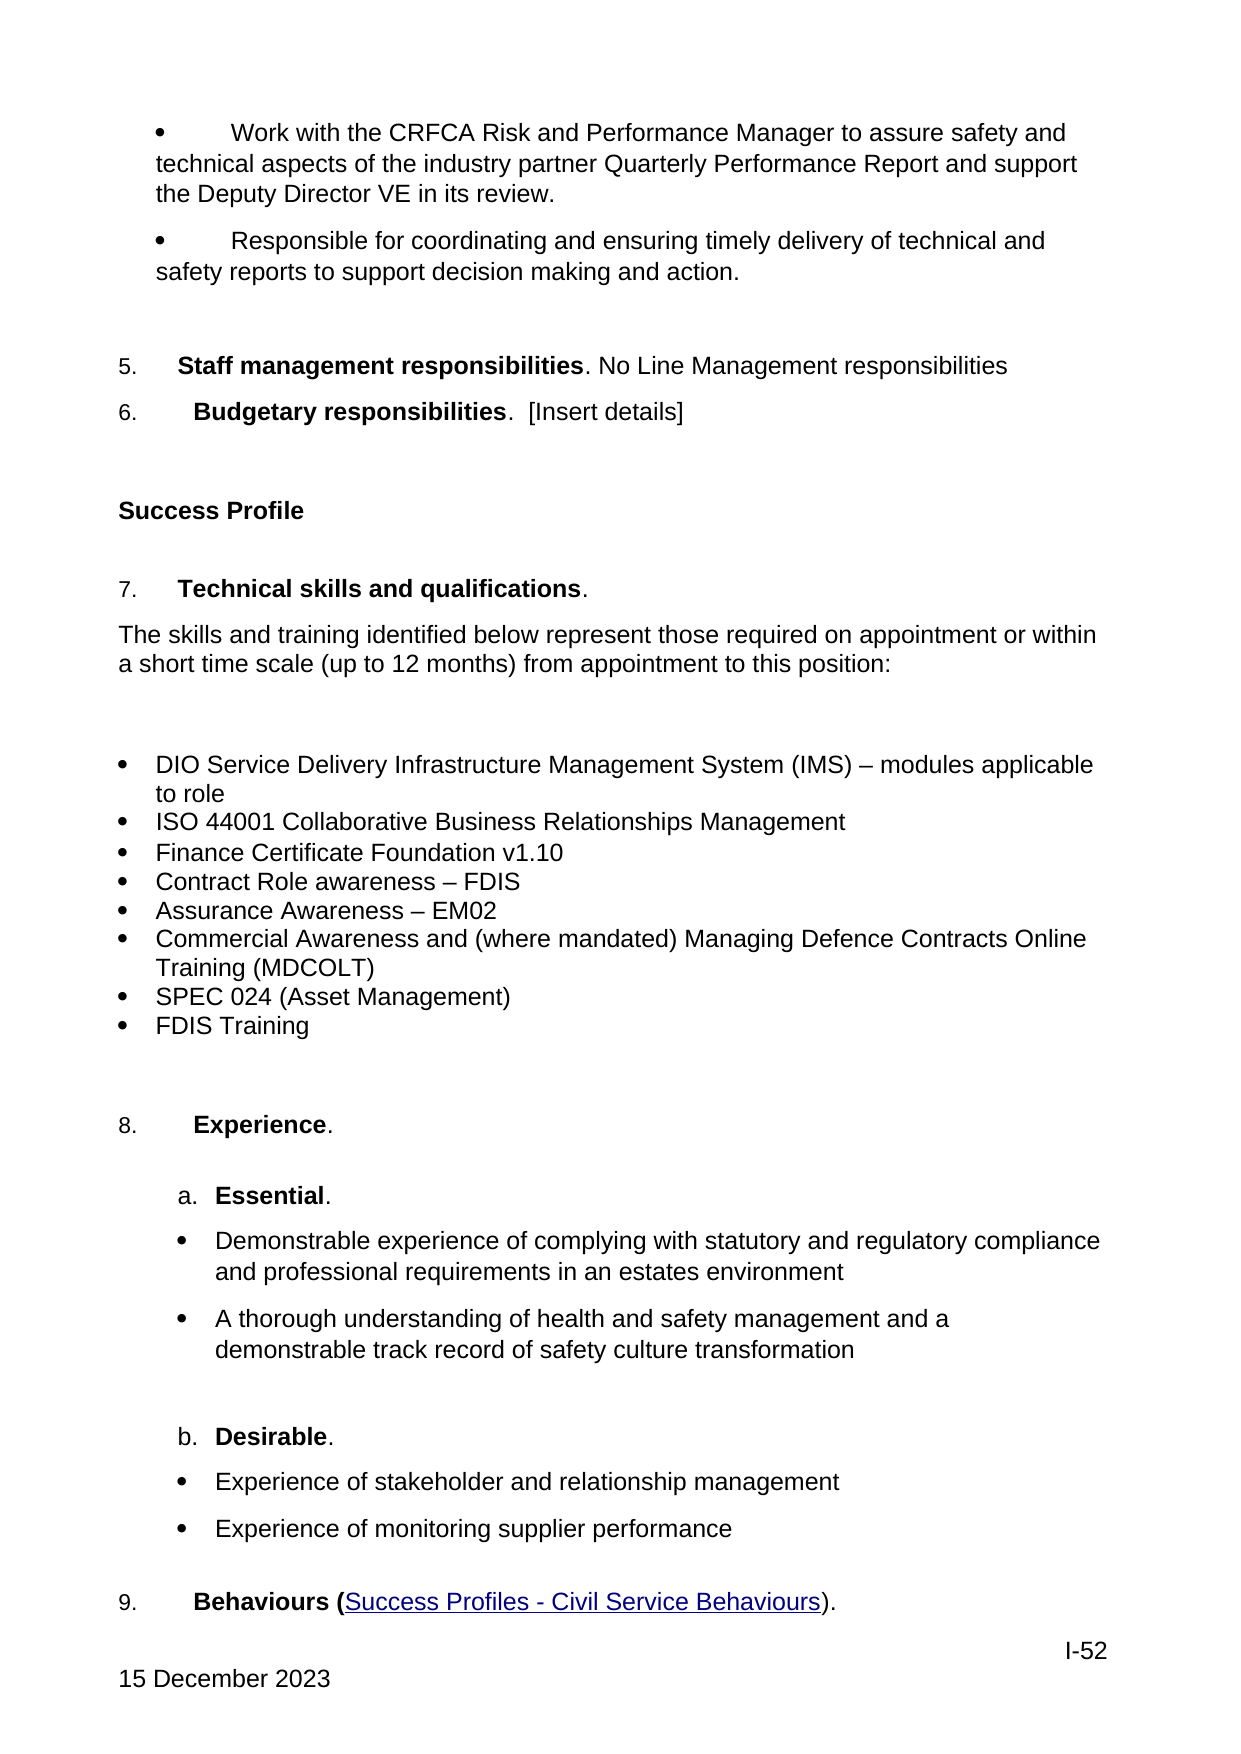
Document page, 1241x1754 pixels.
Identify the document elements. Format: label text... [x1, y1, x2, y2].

list DIO Service Delivery Infrastructure Management System (IMS) – modules applicable to role [118, 750, 1107, 807]
list Technical skills and qualifications. [118, 574, 1107, 603]
list Desirable. [177, 1422, 1107, 1450]
list ISO 44001 Collaborative Business Relationships Management [118, 807, 1107, 836]
list Experience. [118, 1110, 1107, 1139]
list A thorough understanding of health and safety management and a demonstrable track record of safety culture transformation [177, 1304, 1107, 1364]
list Commercial Awareness and (where mandated) Managing Defence Contracts Online Training (MDCOLT) [118, 924, 1107, 982]
list Experience of monitoring supplier performance [177, 1514, 1107, 1543]
list Budgetary responsibilities. [Insert details] [118, 397, 1107, 425]
list Assurance Awareness – EM02 [118, 896, 1107, 924]
list Finance Certificate Foundation v1.10 [118, 838, 1107, 867]
list SPEC 024 (Asset Management) [118, 982, 1107, 1011]
list Essential. [177, 1181, 1107, 1209]
list Contract Role awareness – FDIS [118, 867, 1107, 896]
list FDIS Training [118, 1011, 1107, 1040]
list Work with the CRFCA Risk and Performance Manager to assure safety and technical aspects of the industry partner Quarterly Performance Report and support the Deputy Director VE in its review. [156, 118, 1107, 208]
list Behaviours (Success Profiles - Civil Service Behaviours). [118, 1587, 1107, 1616]
list Experience of stakeholder and relationship management [177, 1467, 1107, 1496]
list Responsible for coordinating and ensuring timely delivery of technical and safety reports to support decision making and action. [156, 226, 1107, 285]
text The skills and training identified below represent those required on appointment or within a short time scale (up to 12 months) from appointment to this position: [118, 620, 1107, 677]
text Success Profile [118, 496, 1107, 524]
list Demonstrable experience of complying with statutory and regulatory compliance and professional requirements in an estates environment [177, 1226, 1107, 1286]
list Staff management responsibilities. No Line Management responsibilities [118, 351, 1107, 380]
